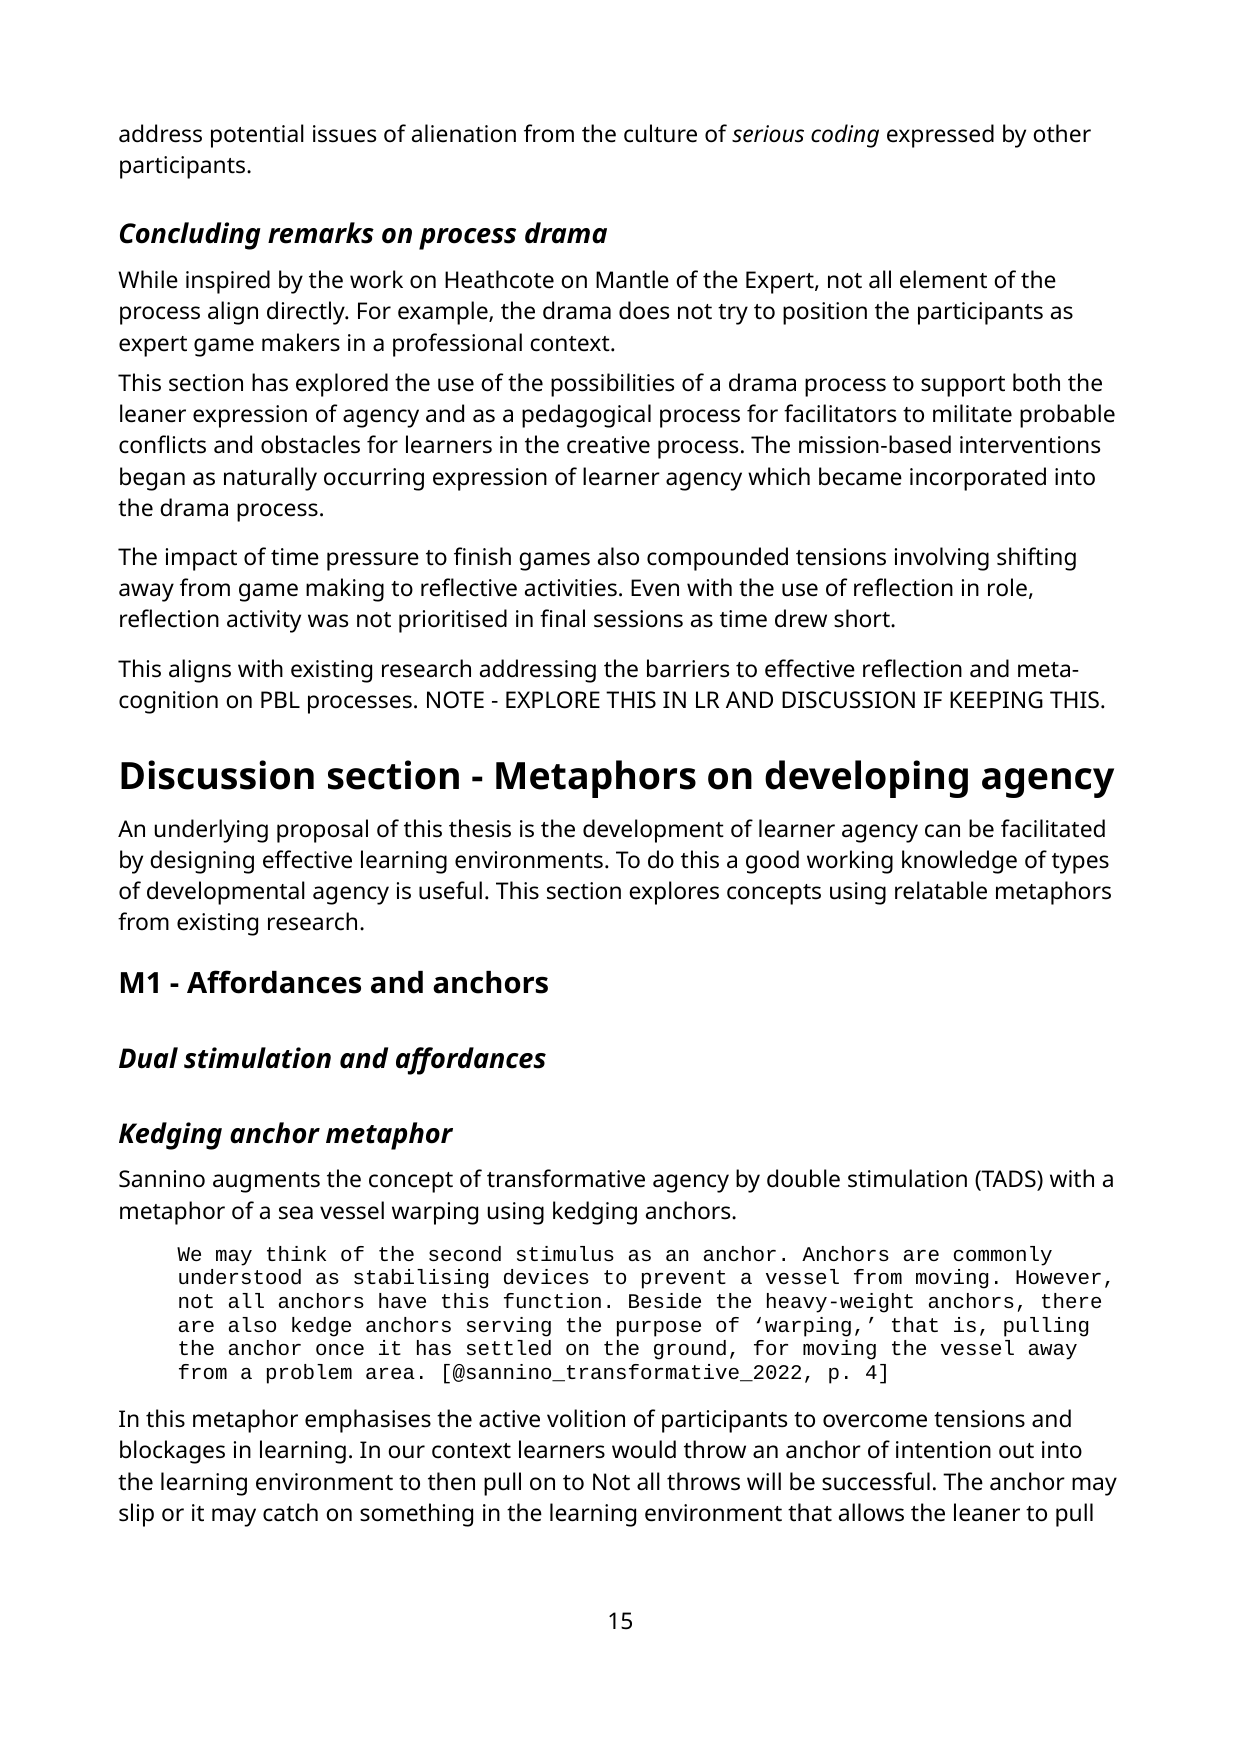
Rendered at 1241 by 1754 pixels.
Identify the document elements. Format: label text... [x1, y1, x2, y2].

text We may think of the second stimulus as an anchor. Anchors are commonly understood as stabilising devices to prevent a vessel from moving. However, not all anchors have this function. Beside the heavy-weight anchors, there are also kedge anchors serving the purpose of ‘warping,’ that is, pulling the anchor once it has settled on the ground, for moving the vessel away from a problem area. [@sannino_transformative_2022, p. 4] [177, 1244, 1122, 1386]
subtitle M1 - Affordances and anchors [118, 962, 1122, 1002]
subtitle Discussion section - Metaphors on developing agency [118, 749, 1122, 800]
text The impact of time pressure to finish games also compounded tensions involving shifting away from game making to reflective activities. Even with the use of reflection in role, reflection activity was not prioritised in final sessions as time drew short. [118, 541, 1122, 634]
text This section has explored the use of the possibilities of a drama process to support both the leaner expression of agency and as a pedagogical process for facilitators to militate probable conflicts and obstacles for learners in the creative process. The mission-based interventions began as naturally occurring expression of learner agency which became incorporated into the drama process. [118, 367, 1122, 523]
text An underlying proposal of this thesis is the development of learner agency can be facilitated by designing effective learning environments. To do this a good working knowledge of types of developmental agency is useful. This section explores concepts using relatable metaphors from existing research. [118, 812, 1122, 937]
subtitle Dual stimulation and affordances [118, 1040, 1122, 1077]
text address potential issues of alienation from the culture of serious coding expressed by other participants. [118, 118, 1122, 181]
text This aligns with existing research addressing the barriers to effective reflection and meta-cognition on PBL processes. NOTE - EXPLORE THIS IN LR AND DISCUSSION IF KEEPING THIS. [118, 652, 1122, 715]
text While inspired by the work on Heathcote on Mantle of the Expert, not all element of the process align directly. For example, the drama does not try to position the participants as expert game makers in a professional context. [118, 264, 1122, 358]
subtitle Concluding remarks on process drama [118, 214, 1122, 251]
text Sannino augments the concept of transformative agency by double stimulation (TADS) with a metaphor of a sea vessel warping using kedging anchors. [118, 1163, 1122, 1226]
text In this metaphor emphasises the active volition of participants to overcome tensions and blockages in learning. In our context learners would throw an anchor of intention out into the learning environment to then pull on to Not all throws will be successful. The anchor may slip or it may catch on something in the learning environment that allows the leaner to pull [118, 1403, 1122, 1528]
subtitle Kedging anchor metaphor [118, 1114, 1122, 1151]
